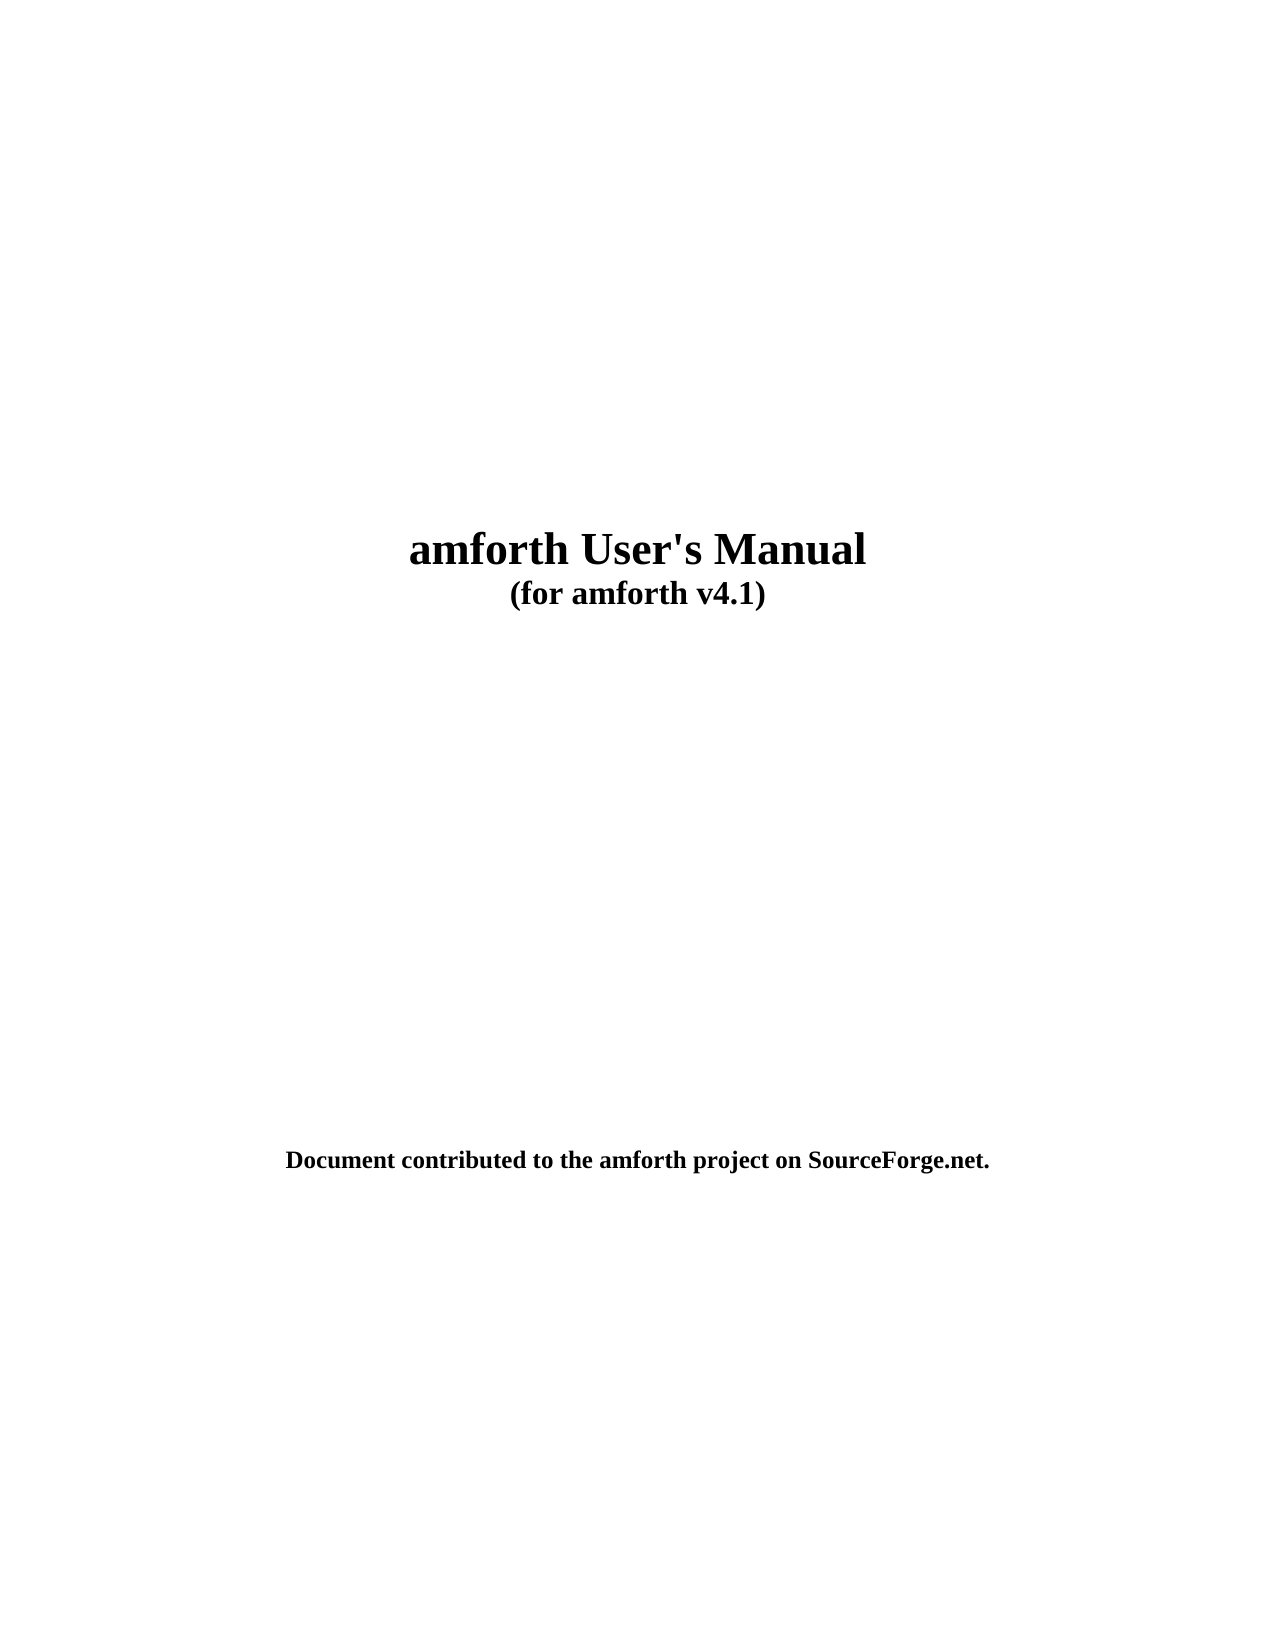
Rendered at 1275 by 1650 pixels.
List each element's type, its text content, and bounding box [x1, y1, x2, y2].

text (for amforth v4.1) [118, 575, 1157, 612]
text Document contributed to the amforth project on SourceForge.net. [118, 1147, 1157, 1174]
text amforth User's Manual [118, 524, 1157, 575]
